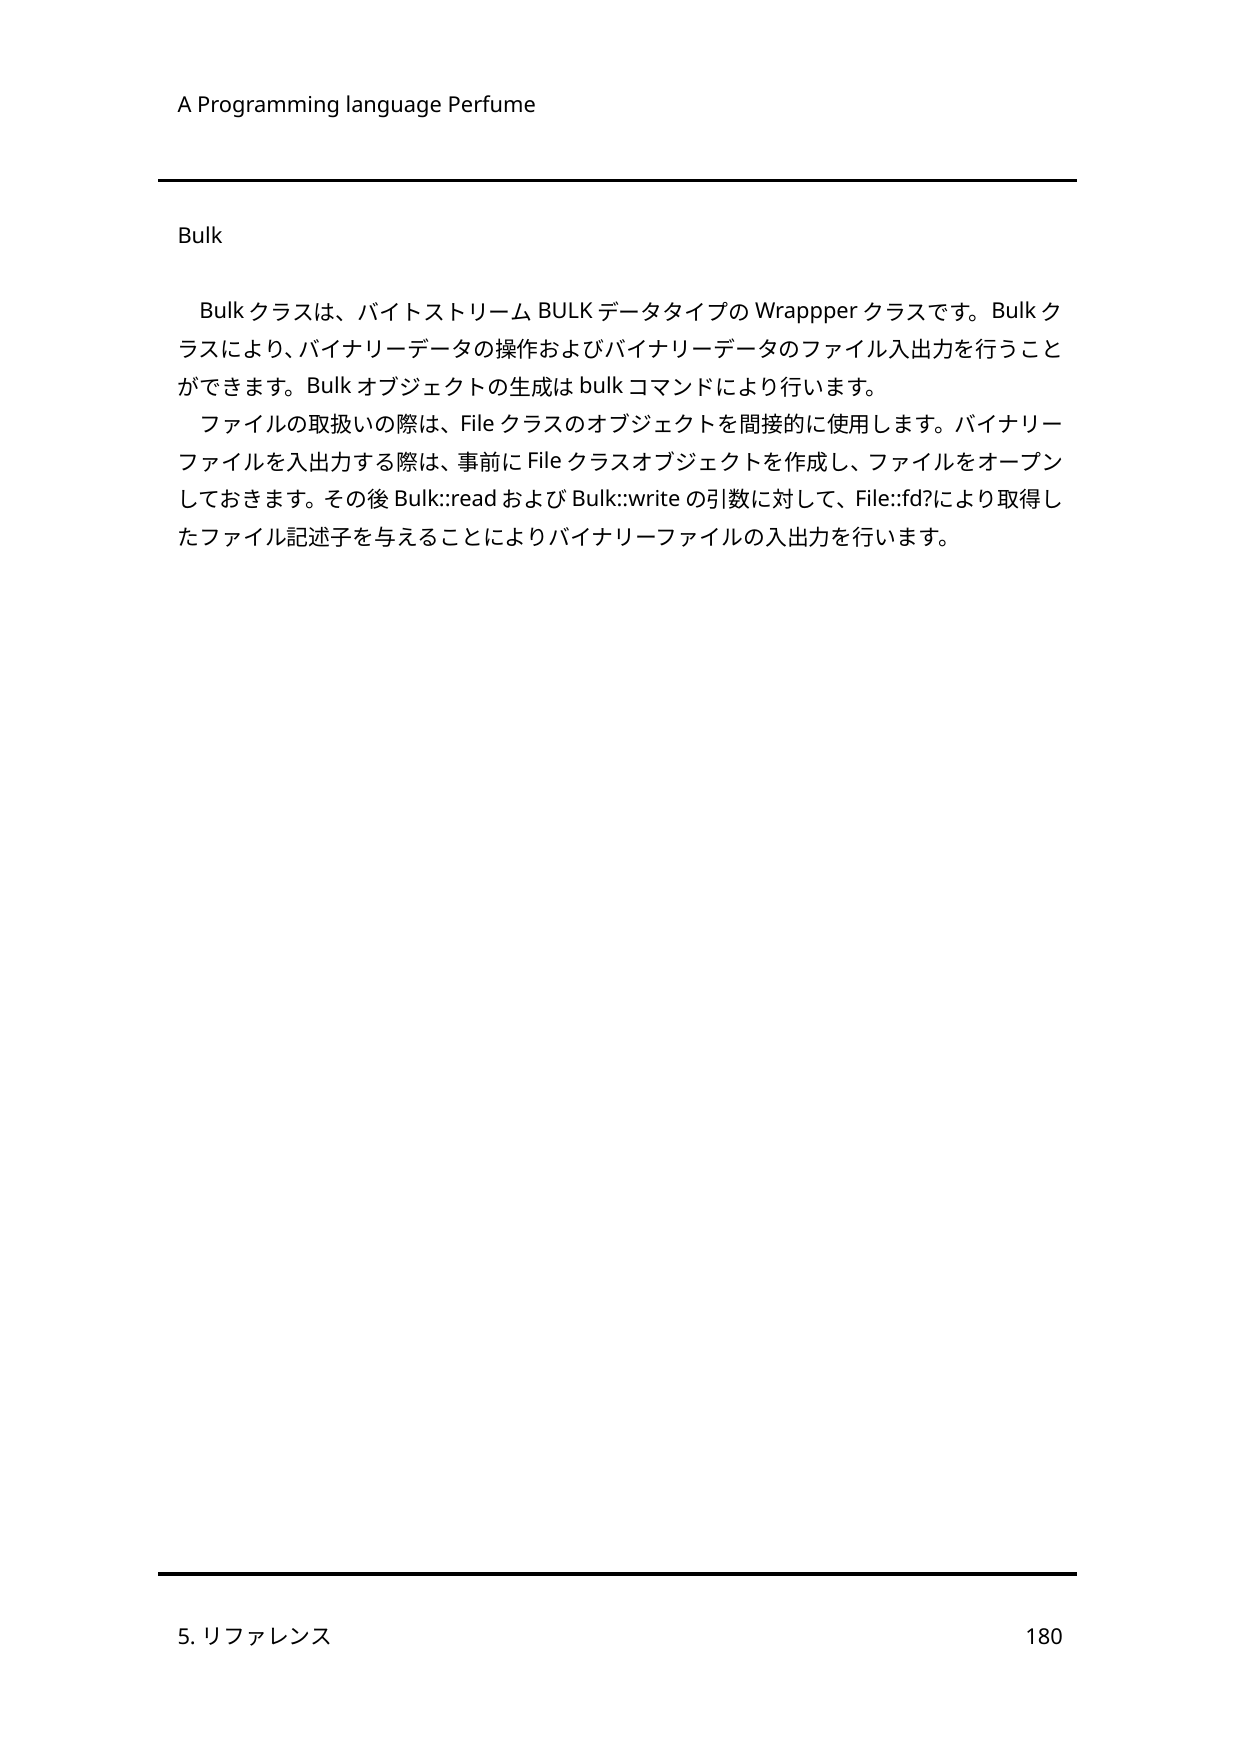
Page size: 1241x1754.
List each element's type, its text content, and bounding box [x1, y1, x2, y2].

subtitle Bulk [177, 217, 1063, 254]
text ファイルの取扱いの際は、Fileクラスのオブジェクトを間接的に使用します。バイナリーファイルを入出力する際は、事前にFileクラスオブジェクトを作成し、ファイルをオープンしておきます。その後Bulk::readおよびBulk::writeの引数に対して、File::fd?により取得したファイル記述子を与えることによりバイナリーファイルの入出力を行います。 [177, 404, 1063, 554]
text Bulkクラスは、バイトストリームBULKデータタイプのWrappperクラスです。Bulkクラスにより、バイナリーデータの操作およびバイナリーデータのファイル入出力を行うことができます。Bulkオブジェクトの生成はbulkコマンドにより行います。 [177, 292, 1063, 404]
